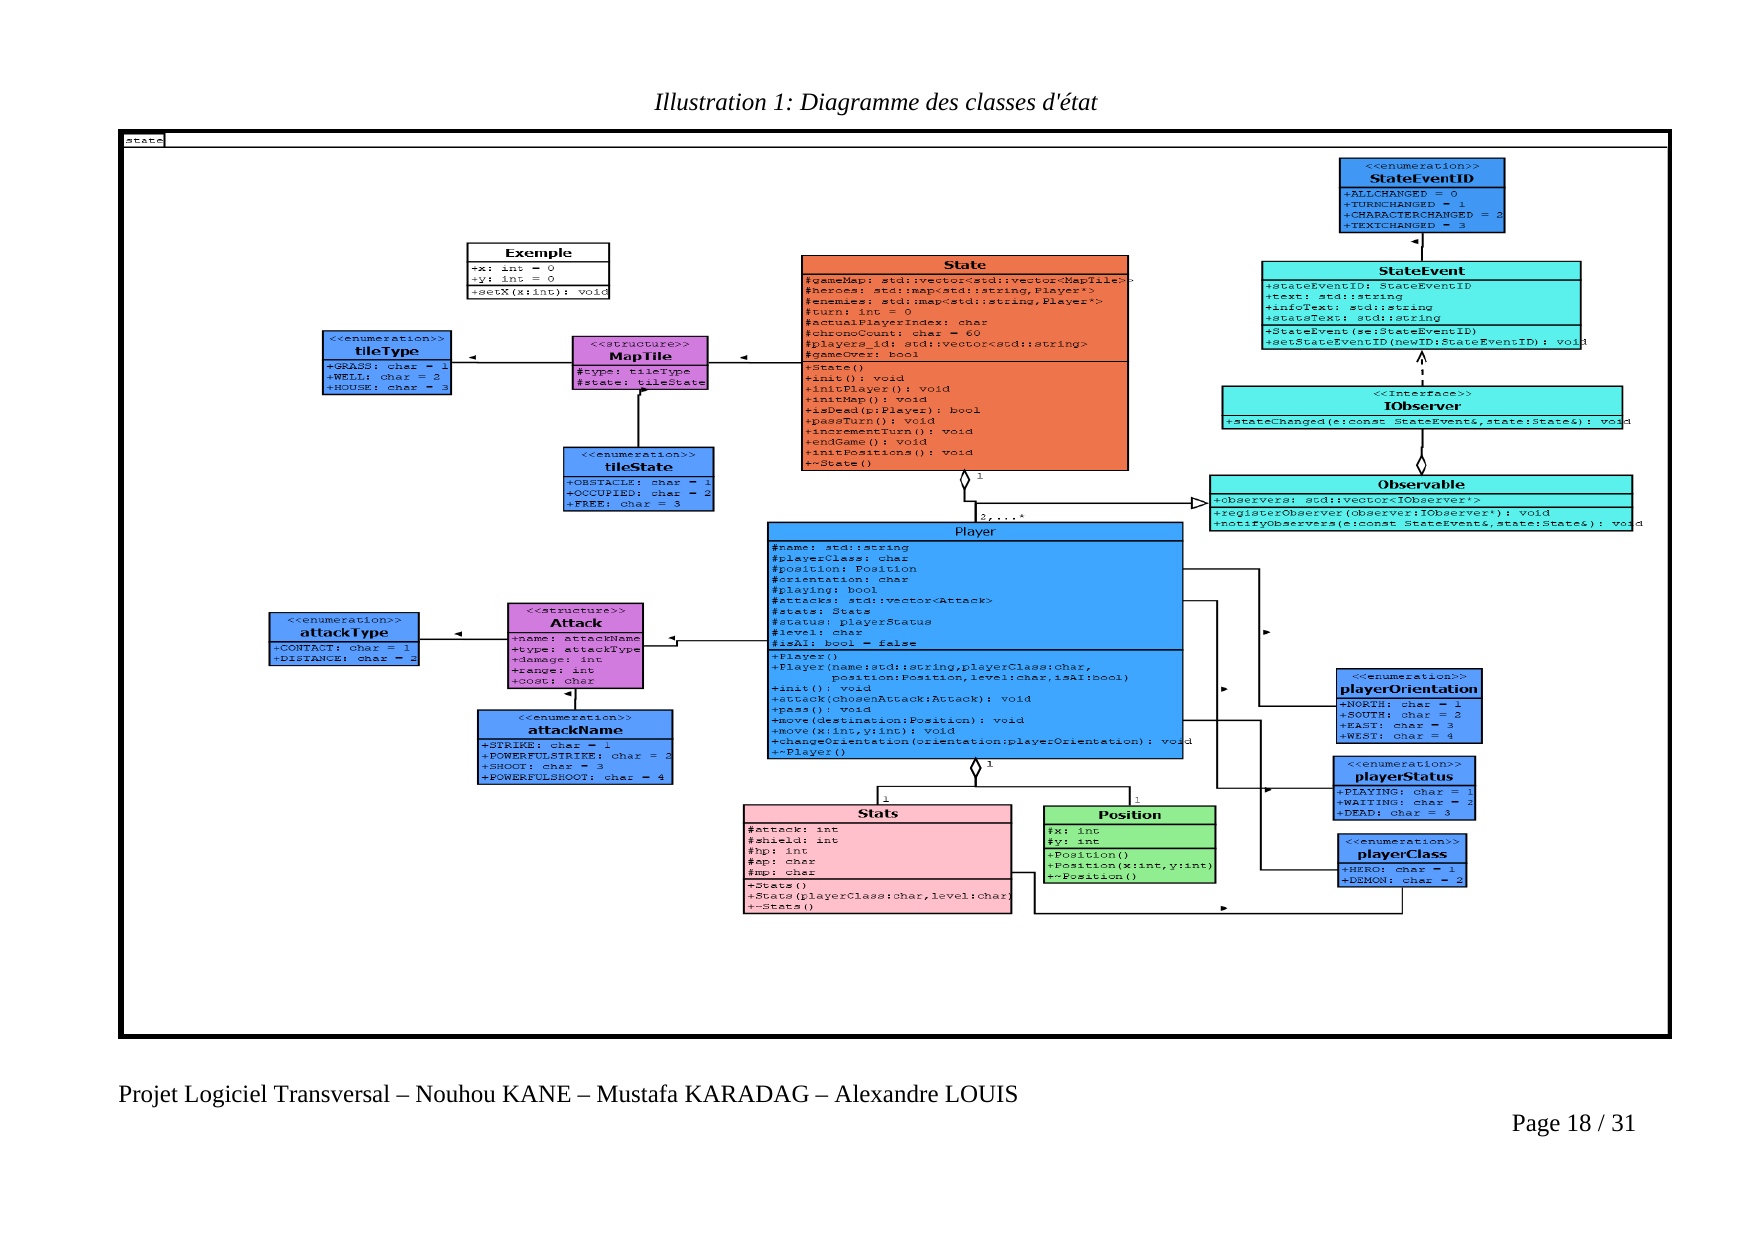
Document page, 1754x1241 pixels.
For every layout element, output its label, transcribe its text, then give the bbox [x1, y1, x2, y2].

text Illustration 1: Diagramme des classes d'état [118, 87, 1636, 116]
